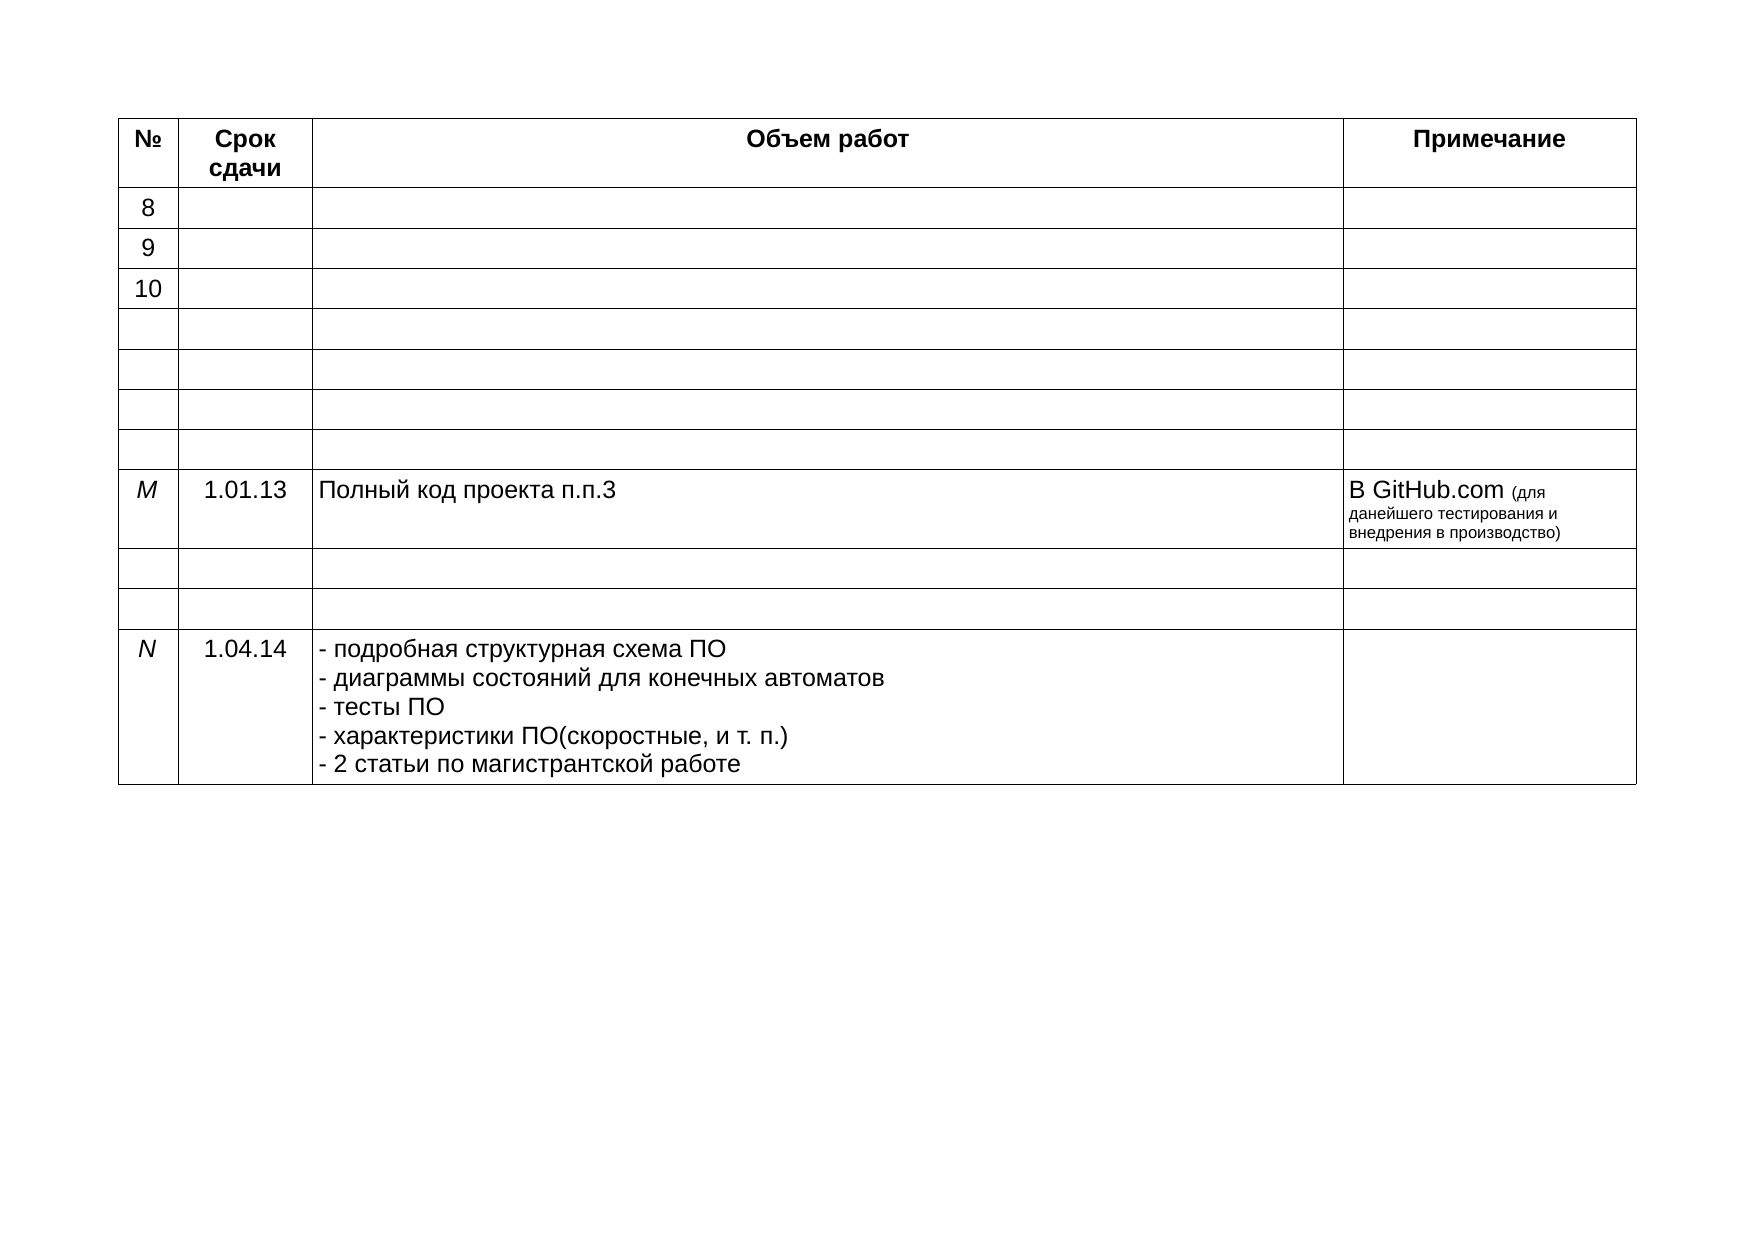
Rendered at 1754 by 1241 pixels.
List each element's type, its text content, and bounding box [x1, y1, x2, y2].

table_cell [119, 430, 178, 469]
table_cell [313, 549, 1343, 588]
table_cell [179, 430, 312, 469]
table_cell [119, 350, 178, 389]
table_cell [313, 430, 1343, 469]
table_cell В GitHub.com (для данейшего тестирования и внедрения в производство) [1344, 470, 1636, 548]
table_cell [1344, 549, 1636, 588]
table_cell [179, 549, 312, 588]
table_header Объем работ [313, 119, 1343, 187]
table_cell [179, 589, 312, 629]
table_cell [119, 589, 178, 629]
table_cell [119, 549, 178, 588]
table_cell [1344, 269, 1636, 308]
table_cell Полный код проекта п.п.3 [313, 470, 1343, 548]
table_cell [1344, 390, 1636, 429]
table_cell [179, 309, 312, 348]
table_cell [119, 390, 178, 429]
table_cell 8 [119, 188, 178, 227]
table_cell [313, 269, 1343, 308]
table_cell [1344, 630, 1636, 784]
table_cell - подробная структурная схема ПО - диаграммы состояний для конечных автоматов - тесты ПО - характеристики ПО(скоростные, и т. п.) - 2 статьи по магистрантской работе [313, 630, 1343, 784]
table_cell [1344, 350, 1636, 389]
table_cell [179, 269, 312, 308]
table_cell [1344, 589, 1636, 629]
table_cell [119, 309, 178, 348]
table_cell 9 [119, 229, 178, 268]
table_cell [313, 188, 1343, 227]
table_cell [179, 350, 312, 389]
table_cell [179, 390, 312, 429]
table_cell 10 [119, 269, 178, 308]
table_header № [119, 119, 178, 187]
table_cell 1.01.13 [179, 470, 312, 548]
table_cell [1344, 188, 1636, 227]
table_cell [179, 229, 312, 268]
table_cell [1344, 229, 1636, 268]
table_cell [313, 390, 1343, 429]
table_cell [313, 589, 1343, 629]
table_cell [1344, 309, 1636, 348]
table_cell N [119, 630, 178, 784]
table_cell 1.04.14 [179, 630, 312, 784]
table_cell M [119, 470, 178, 548]
table_cell [179, 188, 312, 227]
table_header Примечание [1344, 119, 1636, 187]
table_cell [313, 229, 1343, 268]
table_cell [313, 309, 1343, 348]
table_cell [313, 350, 1343, 389]
table_header Срок сдачи [179, 119, 312, 187]
table_cell [1344, 430, 1636, 469]
